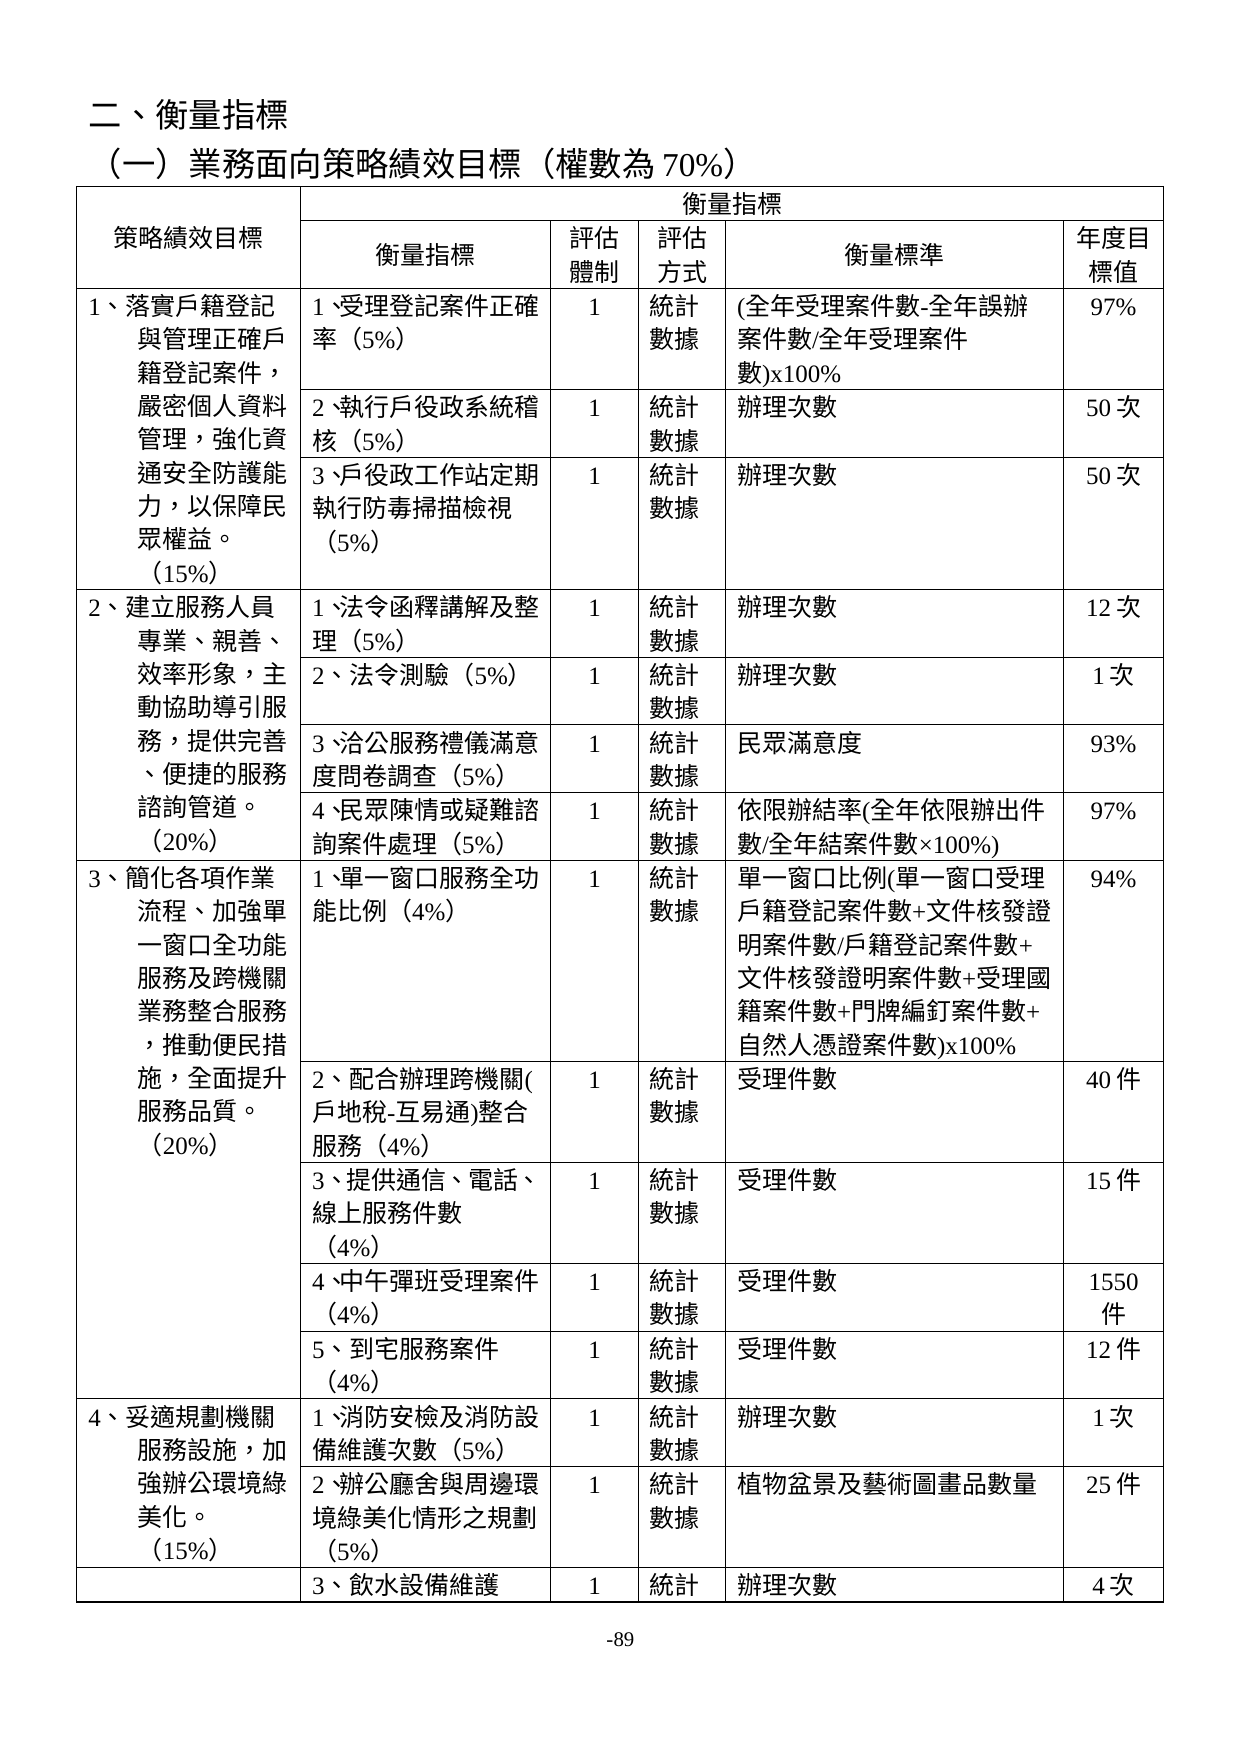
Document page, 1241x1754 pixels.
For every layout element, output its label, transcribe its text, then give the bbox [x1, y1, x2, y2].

table_cell 1、單一窗口服務全功能比例（4%） [301, 861, 550, 1061]
table_cell 97% [1064, 289, 1163, 389]
text （一）業務面向策略績效目標（權數為70%） [88, 137, 1152, 186]
table_cell 3、戶役政工作站定期執行防毒掃描檢視（5%） [301, 458, 550, 589]
table_cell 受理件數 [726, 1062, 1063, 1162]
table_cell 統計數據 [639, 289, 725, 389]
table_cell 1 [551, 1264, 638, 1331]
table_header 策略績效目標 [77, 187, 300, 288]
table_cell 40件 [1064, 1062, 1163, 1162]
table_cell 1 [551, 1163, 638, 1263]
table_cell 2、執行戶役政系統稽核（5%） [301, 390, 550, 457]
table_cell 辦理次數 [726, 458, 1063, 589]
table_cell 辦理次數 [726, 590, 1063, 657]
table_cell 93% [1064, 725, 1163, 792]
table_cell 1 [551, 1568, 638, 1601]
table_cell 94% [1064, 861, 1163, 1061]
table_cell 1 [551, 289, 638, 389]
table_cell 統計數據 [639, 390, 725, 457]
table_cell 1次 [1064, 1399, 1163, 1466]
table_cell 1次 [1064, 658, 1163, 724]
table_cell 統計數據 [639, 1264, 725, 1331]
table_cell 25件 [1064, 1467, 1163, 1567]
table_cell 12次 [1064, 590, 1163, 657]
table_cell 3、洽公服務禮儀滿意度問卷調查（5%） [301, 725, 550, 792]
table_cell 1 [551, 1399, 638, 1466]
table_cell 統計數據 [639, 458, 725, 589]
table_cell 統計數據 [639, 590, 725, 657]
table_cell 1 [551, 590, 638, 657]
table_cell 統計數據 [639, 1163, 725, 1263]
table_cell 衡量指標 [301, 221, 550, 288]
table_cell 評估方式 [639, 221, 725, 288]
table_cell 4、民眾陳情或疑難諮詢案件處理（5%） [301, 793, 550, 860]
table_cell 1 [551, 1062, 638, 1162]
table_cell 統計數據 [639, 658, 725, 724]
table_cell 3、飲水設備維護 [301, 1568, 550, 1601]
table_cell 依限辦結率(全年依限辦出件數/全年結案件數×100%) [726, 793, 1063, 860]
table_cell 受理件數 [726, 1264, 1063, 1331]
table_cell 單一窗口比例(單一窗口受理戶籍登記案件數+文件核發證明案件數/戶籍登記案件數+文件核發證明案件數+受理國籍案件數+門牌編釘案件數+自然人憑證案件數)x100% [726, 861, 1063, 1061]
table_cell 2、法令測驗（5%） [301, 658, 550, 724]
table_cell 簡化各項作業流程、加強單一窗口全功能服務及跨機關業務整合服務，推動便民措施，全面提升服務品質。（20%） [77, 861, 300, 1398]
table_cell 統計數據 [639, 861, 725, 1061]
table_cell 辦理次數 [726, 658, 1063, 724]
table_cell 統計數據 [639, 1399, 725, 1466]
table_cell [77, 1568, 300, 1601]
table_cell 3、提供通信、電話、線上服務件數（4%） [301, 1163, 550, 1263]
table_cell 統計數據 [639, 1062, 725, 1162]
table_cell 2、配合辦理跨機關(戶地稅-互易通)整合服務（4%） [301, 1062, 550, 1162]
table_cell 統計數據 [639, 1332, 725, 1398]
table_cell 1 [551, 1467, 638, 1567]
table_cell 1 [551, 390, 638, 457]
table_cell 受理件數 [726, 1163, 1063, 1263]
table_cell 1 [551, 861, 638, 1061]
table_cell 1 [551, 793, 638, 860]
table_cell 97% [1064, 793, 1163, 860]
table_cell 50次 [1064, 458, 1163, 589]
table_cell 1 [551, 458, 638, 589]
table_cell 1、受理登記案件正確率（5%） [301, 289, 550, 389]
table_header 衡量指標 [301, 187, 1163, 220]
table_cell 衡量標準 [726, 221, 1063, 288]
table_cell 受理件數 [726, 1332, 1063, 1398]
table_cell 統計數據 [639, 725, 725, 792]
table_cell (全年受理案件數-全年誤辦案件數/全年受理案件數)x100% [726, 289, 1063, 389]
table_cell 1 [551, 1332, 638, 1398]
table_cell 4、中午彈班受理案件（4%） [301, 1264, 550, 1331]
text 二、衡量指標 [88, 89, 1152, 137]
table_cell 4次 [1064, 1568, 1163, 1601]
table_cell 評估體制 [551, 221, 638, 288]
table_cell 1550件 [1064, 1264, 1163, 1331]
table_cell 2、辦公廳舍與周邊環境綠美化情形之規劃（5%） [301, 1467, 550, 1567]
table_cell 妥適規劃機關服務設施，加強辦公環境綠美化。（15%） [77, 1399, 300, 1567]
table_cell 12件 [1064, 1332, 1163, 1398]
table_cell 1 [551, 725, 638, 792]
table_cell 1 [551, 658, 638, 724]
table_cell 民眾滿意度 [726, 725, 1063, 792]
table_cell 統計 [639, 1568, 725, 1601]
table_cell 5、到宅服務案件（4%） [301, 1332, 550, 1398]
table_cell 統計數據 [639, 793, 725, 860]
table_cell 辦理次數 [726, 1568, 1063, 1601]
table_cell 年度目標值 [1064, 221, 1163, 288]
table_cell 1、消防安檢及消防設備維護次數（5%） [301, 1399, 550, 1466]
table_cell 辦理次數 [726, 390, 1063, 457]
table_cell 落實戶籍登記與管理正確戶籍登記案件，嚴密個人資料管理，強化資通安全防護能力，以保障民眾權益。（15%） [77, 289, 300, 589]
table_cell 15件 [1064, 1163, 1163, 1263]
table_cell 1、法令函釋講解及整理（5%） [301, 590, 550, 657]
table_cell 50次 [1064, 390, 1163, 457]
table_cell 植物盆景及藝術圖畫品數量 [726, 1467, 1063, 1567]
table_cell 統計數據 [639, 1467, 725, 1567]
table_cell 建立服務人員專業、親善、效率形象，主動協助導引服務，提供完善、便捷的服務諮詢管道。（20%） [77, 590, 300, 860]
table_cell 辦理次數 [726, 1399, 1063, 1466]
